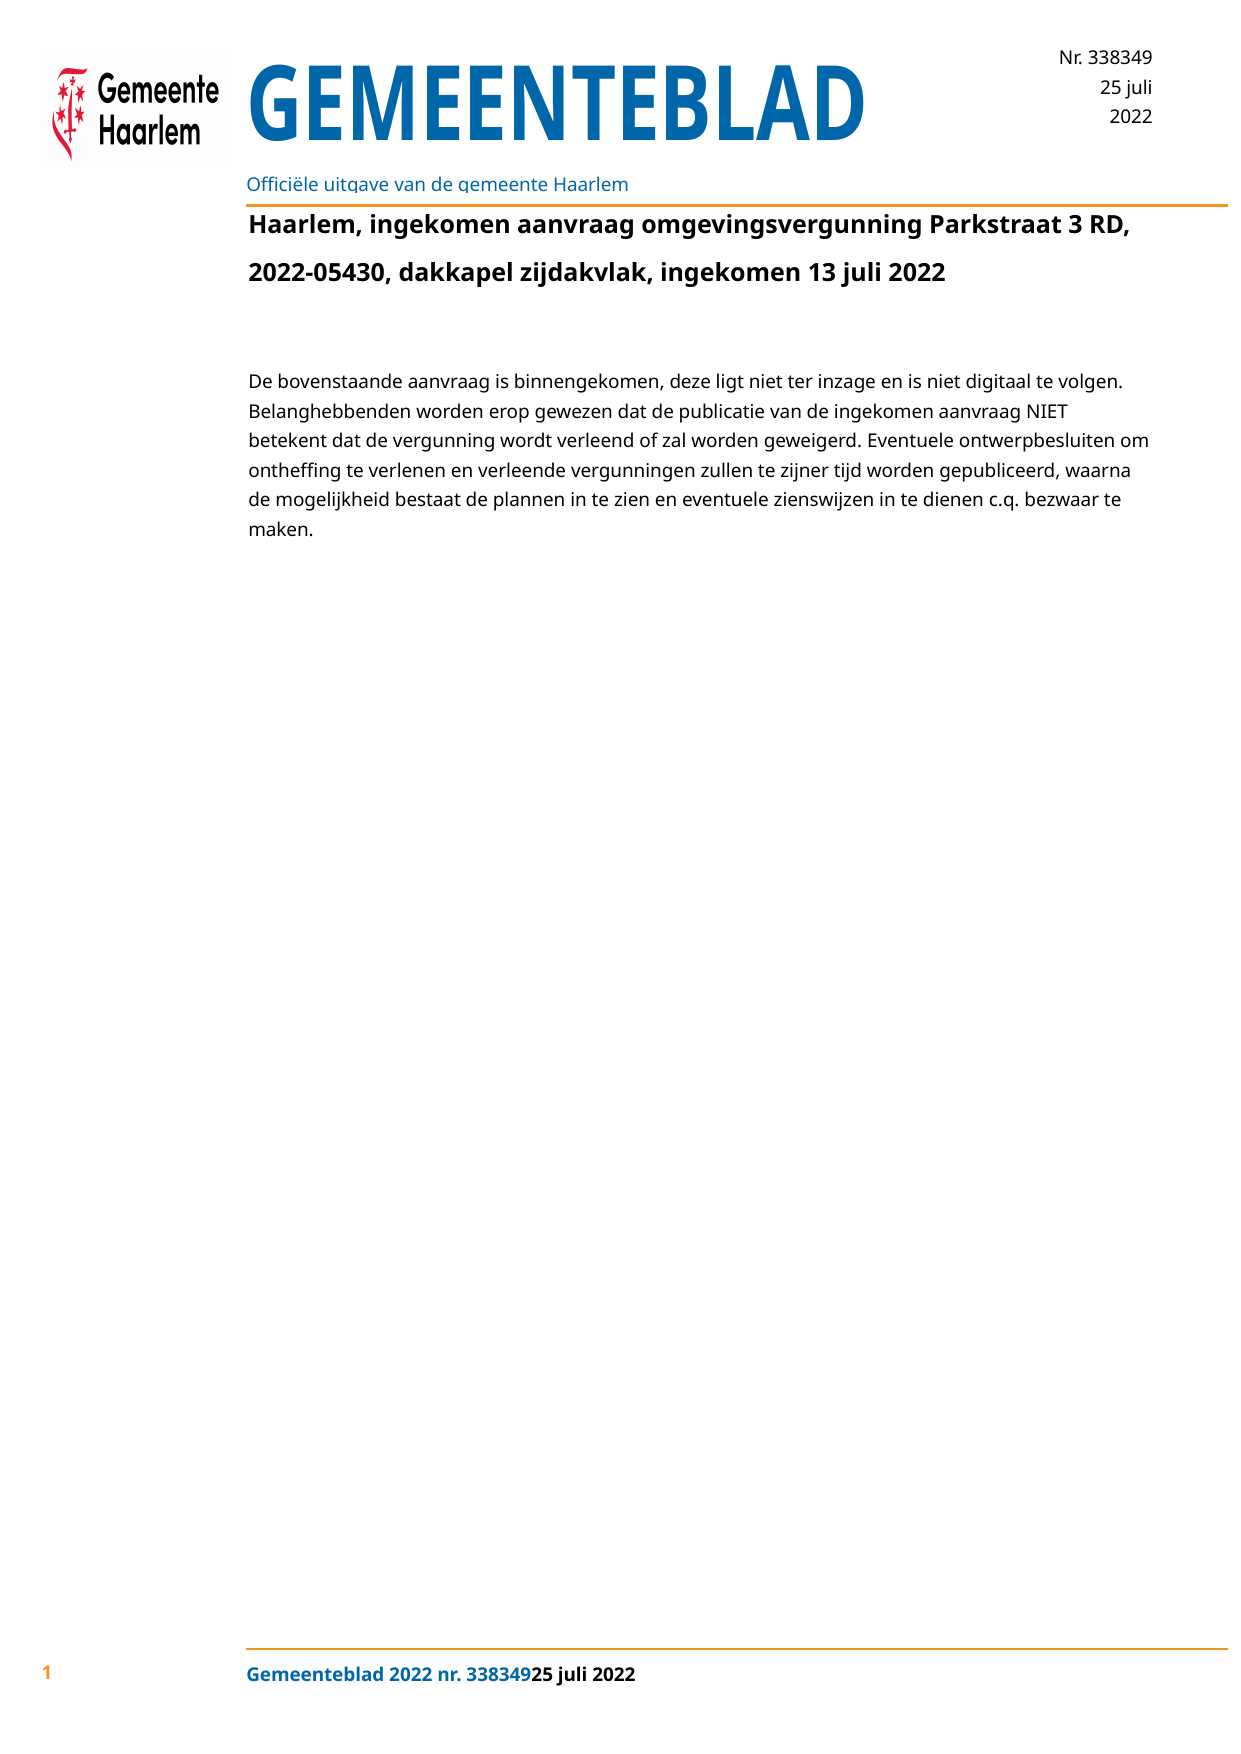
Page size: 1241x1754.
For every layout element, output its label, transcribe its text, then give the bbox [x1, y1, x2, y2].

text De bovenstaande aanvraag is binnengekomen, deze ligt niet ter inzage en is niet digitaal te volgen. Belanghebbenden worden erop gewezen dat de publicatie van de ingekomen aanvraag NIET betekent dat de vergunning wordt verleend of zal worden geweigerd. Eventuele ontwerpbesluiten om ontheffing te verlenen en verleende vergunningen zullen te zijner tijd worden gepubliceerd, waarna de mogelijkheid bestaat de plannen in te zien en eventuele zienswijzen in te dienen c.q. bezwaar te maken. [248, 368, 1152, 542]
picture [41, 47, 231, 172]
text Haarlem, ingekomen aanvraag omgevingsvergunning Parkstraat 3 RD, 2022-05430, dakkapel zijdakvlak, ingekomen 13 juli 2022 [248, 207, 1152, 288]
